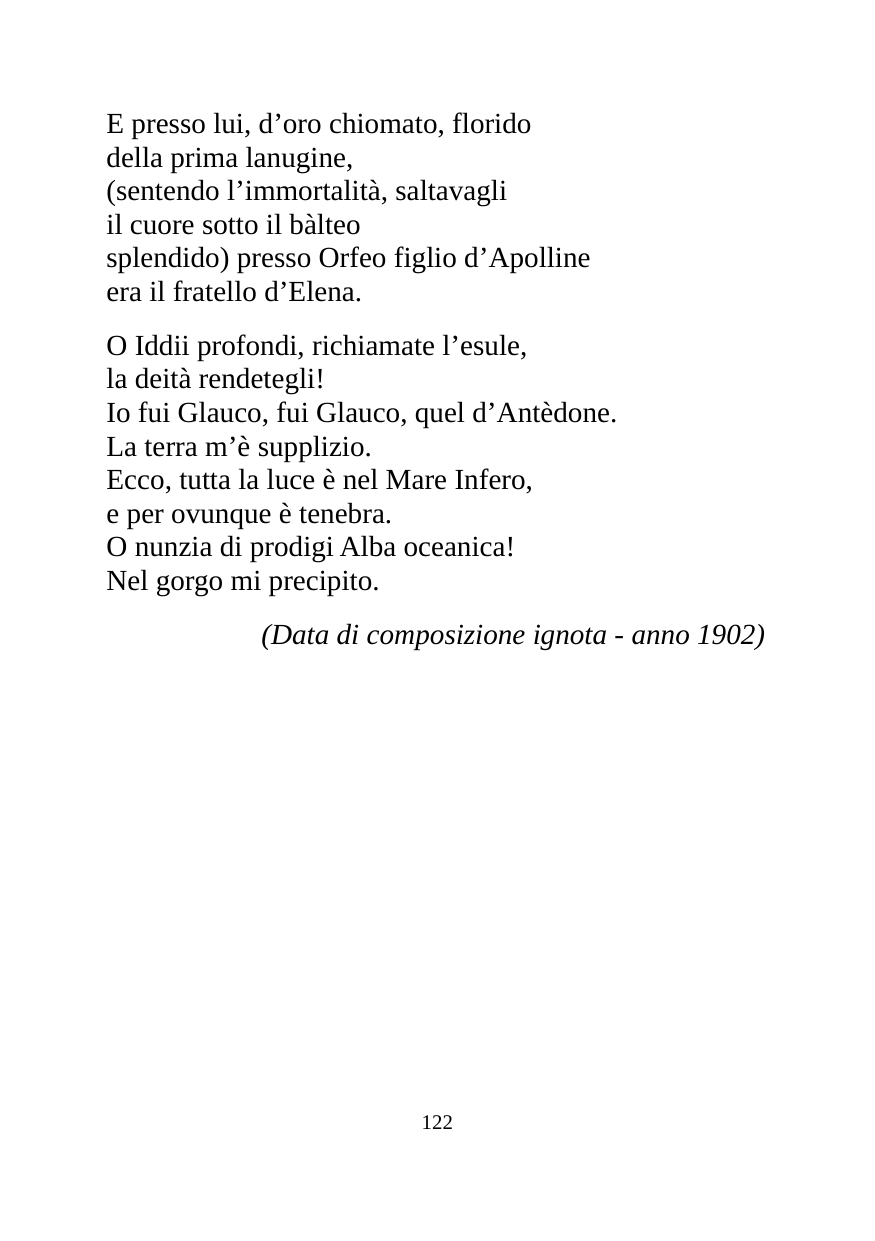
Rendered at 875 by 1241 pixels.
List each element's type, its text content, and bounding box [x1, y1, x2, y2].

text (Data di composizione ignota - anno 1902) [106, 617, 768, 651]
text Io fui Glauco, fui Glauco, quel d’Antèdone. [106, 395, 768, 429]
text La terra m’è supplizio. [106, 429, 768, 462]
text Nel gorgo mi precipito. [106, 563, 768, 596]
text il cuore sotto il bàlteo [106, 207, 768, 240]
text splendido) presso Orfeo figlio d’Apolline [106, 240, 768, 274]
text O nunzia di prodigi Alba oceanica! [106, 529, 768, 563]
text la deità rendetegli! [106, 362, 768, 395]
text O Iddii profondi, richiamate l’esule, [106, 328, 768, 362]
text era il fratello d’Elena. [106, 274, 768, 307]
text Ecco, tutta la luce è nel Mare Infero, [106, 462, 768, 496]
text della prima lanugine, [106, 140, 768, 173]
text (sentendo l’immortalità, saltavagli [106, 173, 768, 207]
text E presso lui, d’oro chiomato, florido [106, 106, 768, 140]
text e per ovunque è tenebra. [106, 496, 768, 529]
